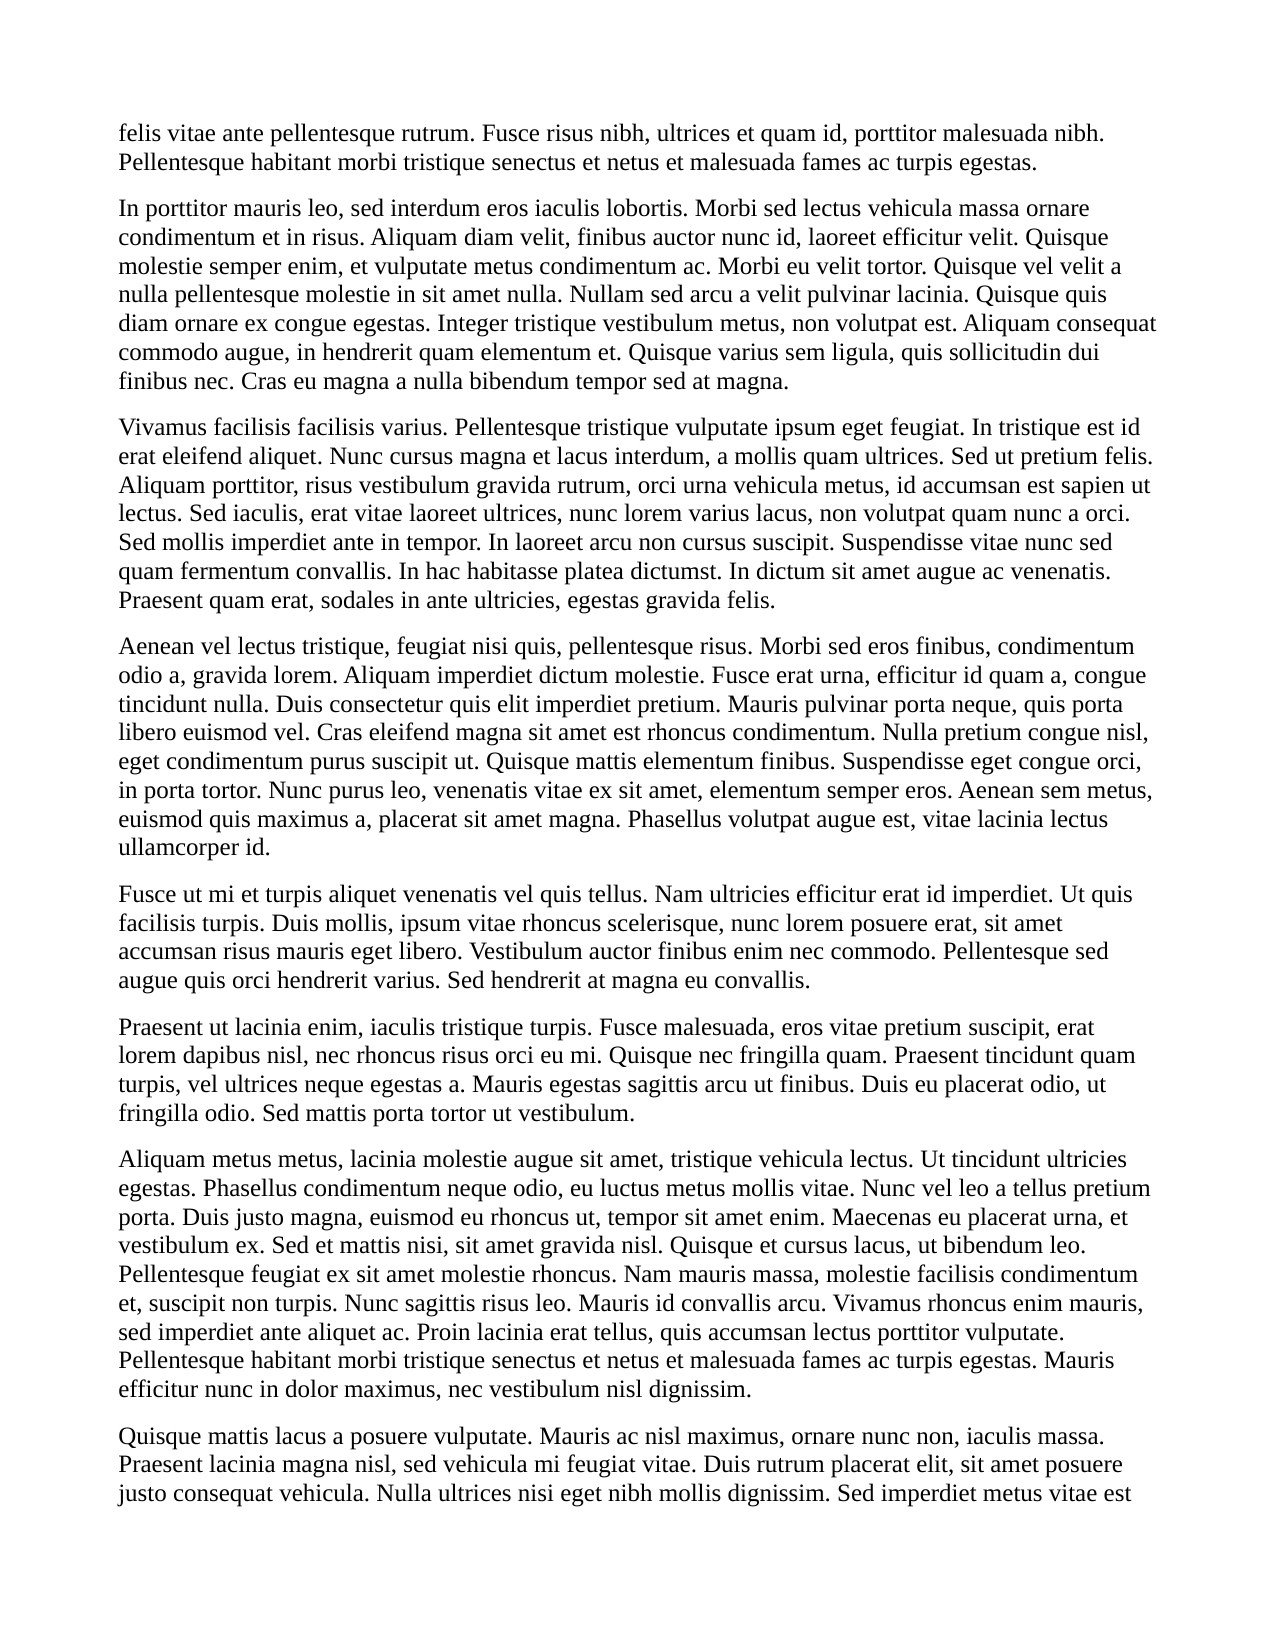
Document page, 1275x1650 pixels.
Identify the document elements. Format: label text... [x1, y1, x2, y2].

text Praesent ut lacinia enim, iaculis tristique turpis. Fusce malesuada, eros vitae pretium suscipit, erat lorem dapibus nisl, nec rhoncus risus orci eu mi. Quisque nec fringilla quam. Praesent tincidunt quam turpis, vel ultrices neque egestas a. Mauris egestas sagittis arcu ut finibus. Duis eu placerat odio, ut fringilla odio. Sed mattis porta tortor ut vestibulum. [118, 1012, 1157, 1127]
text Aenean vel lectus tristique, feugiat nisi quis, pellentesque risus. Morbi sed eros finibus, condimentum odio a, gravida lorem. Aliquam imperdiet dictum molestie. Fusce erat urna, efficitur id quam a, congue tincidunt nulla. Duis consectetur quis elit imperdiet pretium. Mauris pulvinar porta neque, quis porta libero euismod vel. Cras eleifend magna sit amet est rhoncus condimentum. Nulla pretium congue nisl, eget condimentum purus suscipit ut. Quisque mattis elementum finibus. Suspendisse eget congue orci, in porta tortor. Nunc purus leo, venenatis vitae ex sit amet, elementum semper eros. Aenean sem metus, euismod quis maximus a, placerat sit amet magna. Phasellus volutpat augue est, vitae lacinia lectus ullamcorper id. [118, 631, 1157, 861]
text Quisque mattis lacus a posuere vulputate. Mauris ac nisl maximus, ornare nunc non, iaculis massa. Praesent lacinia magna nisl, sed vehicula mi feugiat vitae. Duis rutrum placerat elit, sit amet posuere justo consequat vehicula. Nulla ultrices nisi eget nibh mollis dignissim. Sed imperdiet metus vitae est [118, 1421, 1157, 1507]
text In porttitor mauris leo, sed interdum eros iaculis lobortis. Morbi sed lectus vehicula massa ornare condimentum et in risus. Aliquam diam velit, finibus auctor nunc id, laoreet efficitur velit. Quisque molestie semper enim, et vulputate metus condimentum ac. Morbi eu velit tortor. Quisque vel velit a nulla pellentesque molestie in sit amet nulla. Nullam sed arcu a velit pulvinar lacinia. Quisque quis diam ornare ex congue egestas. Integer tristique vestibulum metus, non volutpat est. Aliquam consequat commodo augue, in hendrerit quam elementum et. Quisque varius sem ligula, quis sollicitudin dui finibus nec. Cras eu magna a nulla bibendum tempor sed at magna. [118, 193, 1157, 394]
text felis vitae ante pellentesque rutrum. Fusce risus nibh, ultrices et quam id, porttitor malesuada nibh. Pellentesque habitant morbi tristique senectus et netus et malesuada fames ac turpis egestas. [118, 118, 1157, 176]
text Aliquam metus metus, lacinia molestie augue sit amet, tristique vehicula lectus. Ut tincidunt ultricies egestas. Phasellus condimentum neque odio, eu luctus metus mollis vitae. Nunc vel leo a tellus pretium porta. Duis justo magna, euismod eu rhoncus ut, tempor sit amet enim. Maecenas eu placerat urna, et vestibulum ex. Sed et mattis nisi, sit amet gravida nisl. Quisque et cursus lacus, ut bibendum leo. Pellentesque feugiat ex sit amet molestie rhoncus. Nam mauris massa, molestie facilisis condimentum et, suscipit non turpis. Nunc sagittis risus leo. Mauris id convallis arcu. Vivamus rhoncus enim mauris, sed imperdiet ante aliquet ac. Proin lacinia erat tellus, quis accumsan lectus porttitor vulputate. Pellentesque habitant morbi tristique senectus et netus et malesuada fames ac turpis egestas. Mauris efficitur nunc in dolor maximus, nec vestibulum nisl dignissim. [118, 1144, 1157, 1403]
text Fusce ut mi et turpis aliquet venenatis vel quis tellus. Nam ultricies efficitur erat id imperdiet. Ut quis facilisis turpis. Duis mollis, ipsum vitae rhoncus scelerisque, nunc lorem posuere erat, sit amet accumsan risus mauris eget libero. Vestibulum auctor finibus enim nec commodo. Pellentesque sed augue quis orci hendrerit varius. Sed hendrerit at magna eu convallis. [118, 879, 1157, 994]
text Vivamus facilisis facilisis varius. Pellentesque tristique vulputate ipsum eget feugiat. In tristique est id erat eleifend aliquet. Nunc cursus magna et lacus interdum, a mollis quam ultrices. Sed ut pretium felis. Aliquam porttitor, risus vestibulum gravida rutrum, orci urna vehicula metus, id accumsan est sapien ut lectus. Sed iaculis, erat vitae laoreet ultrices, nunc lorem varius lacus, non volutpat quam nunc a orci. Sed mollis imperdiet ante in tempor. In laoreet arcu non cursus suscipit. Suspendisse vitae nunc sed quam fermentum convallis. In hac habitasse platea dictumst. In dictum sit amet augue ac venenatis. Praesent quam erat, sodales in ante ultricies, egestas gravida felis. [118, 412, 1157, 613]
